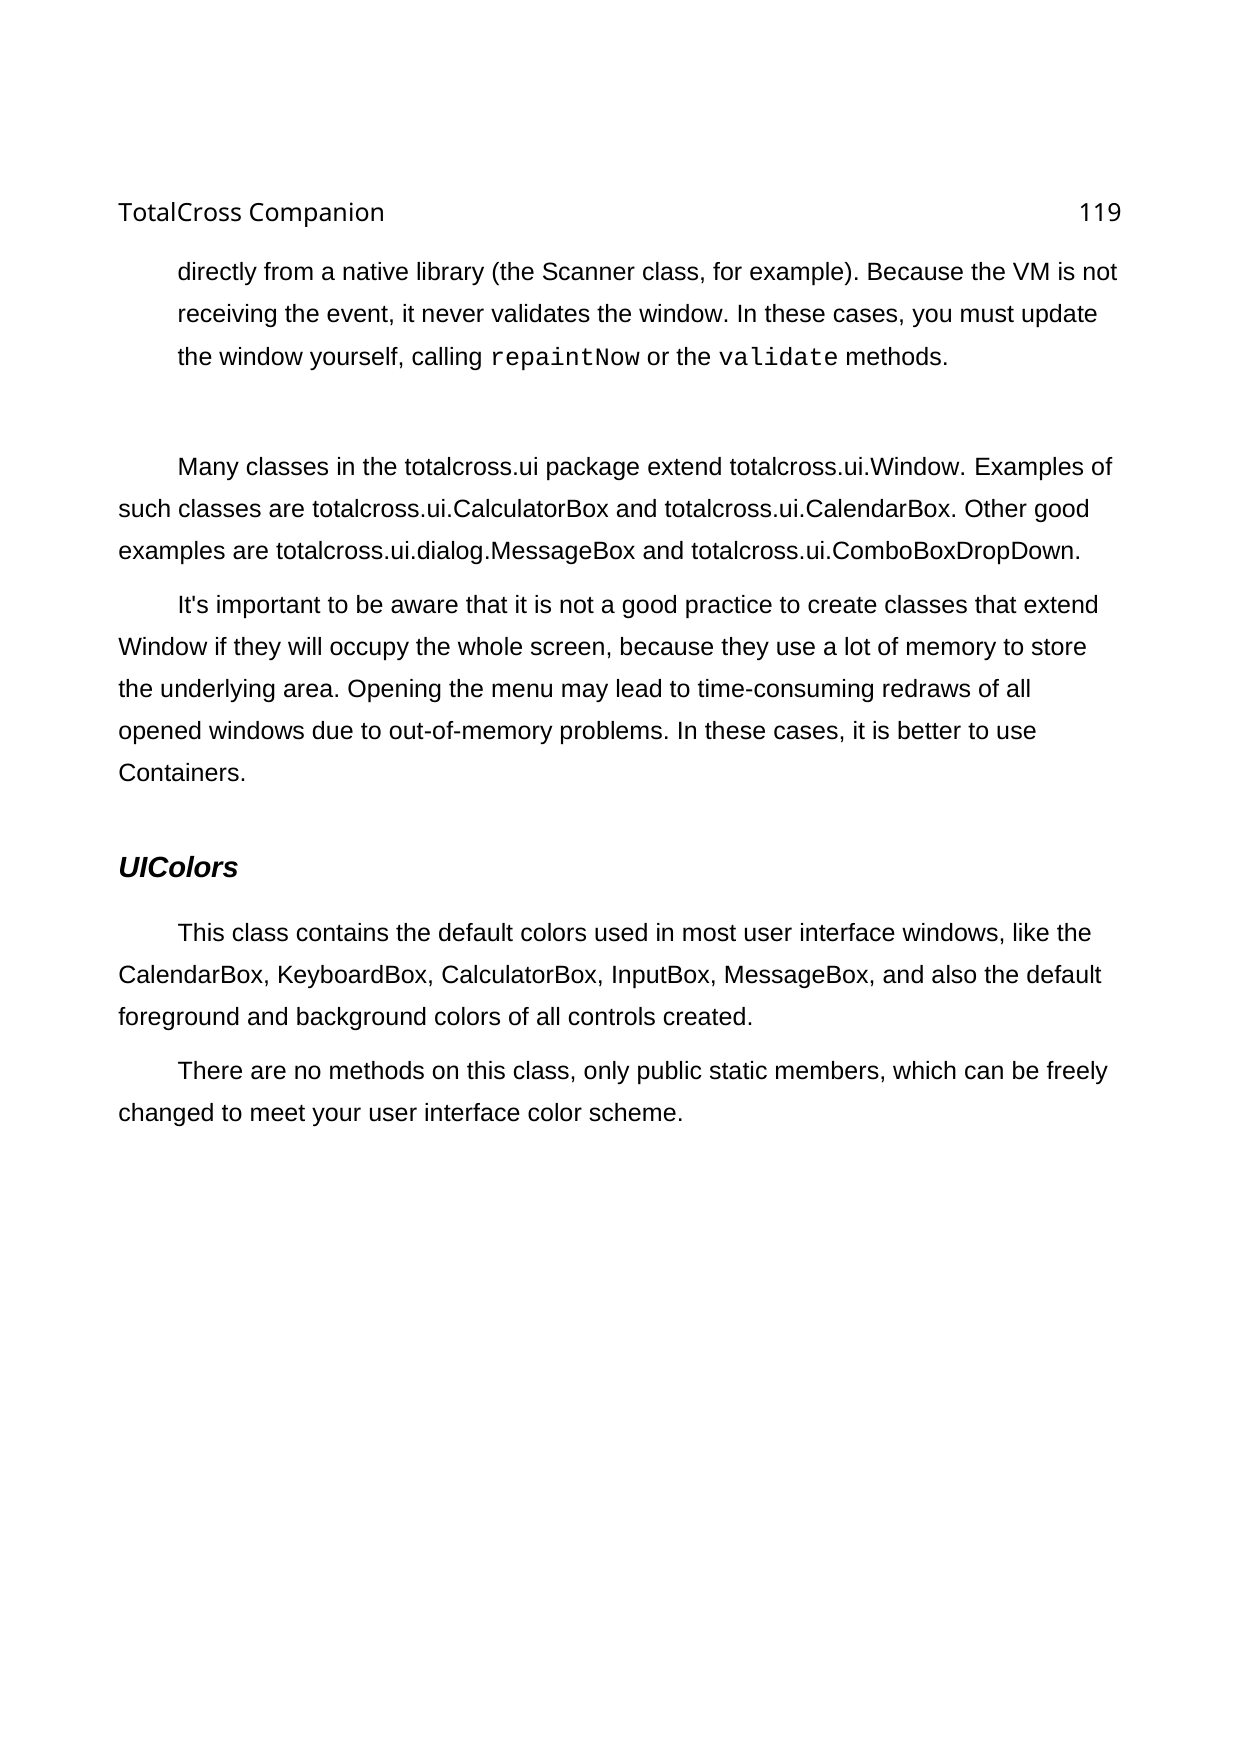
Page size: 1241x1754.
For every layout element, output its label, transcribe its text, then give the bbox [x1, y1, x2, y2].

text There are no methods on this class, only public static members, which can be freely changed to meet your user interface color scheme. [118, 1057, 1122, 1127]
text Many classes in the totalcross.ui package extend totalcross.ui.Window. Examples of such classes are totalcross.ui.CalculatorBox and totalcross.ui.CalendarBox. Other good examples are totalcross.ui.dialog.MessageBox and totalcross.ui.ComboBoxDropDown. [118, 453, 1122, 565]
text It's important to be aware that it is not a good practice to create classes that extend Window if they will occupy the whole screen, because they use a lot of memory to store the underlying area. Opening the menu may lead to time-consuming redraws of all opened windows due to out-of-memory problems. In these cases, it is better to use Containers. [118, 591, 1122, 787]
subtitle UIColors [118, 851, 1122, 884]
text This class contains the default colors used in most user interface windows, like the CalendarBox, KeyboardBox, CalculatorBox, InputBox, MessageBox, and also the default foreground and background colors of all controls created. [118, 919, 1122, 1031]
list directly from a native library (the Scanner class, for example). Because the VM is not receiving the event, it never validates the window. In these cases, you must update the window yourself, calling repaintNow or the validate methods. [156, 258, 1122, 373]
